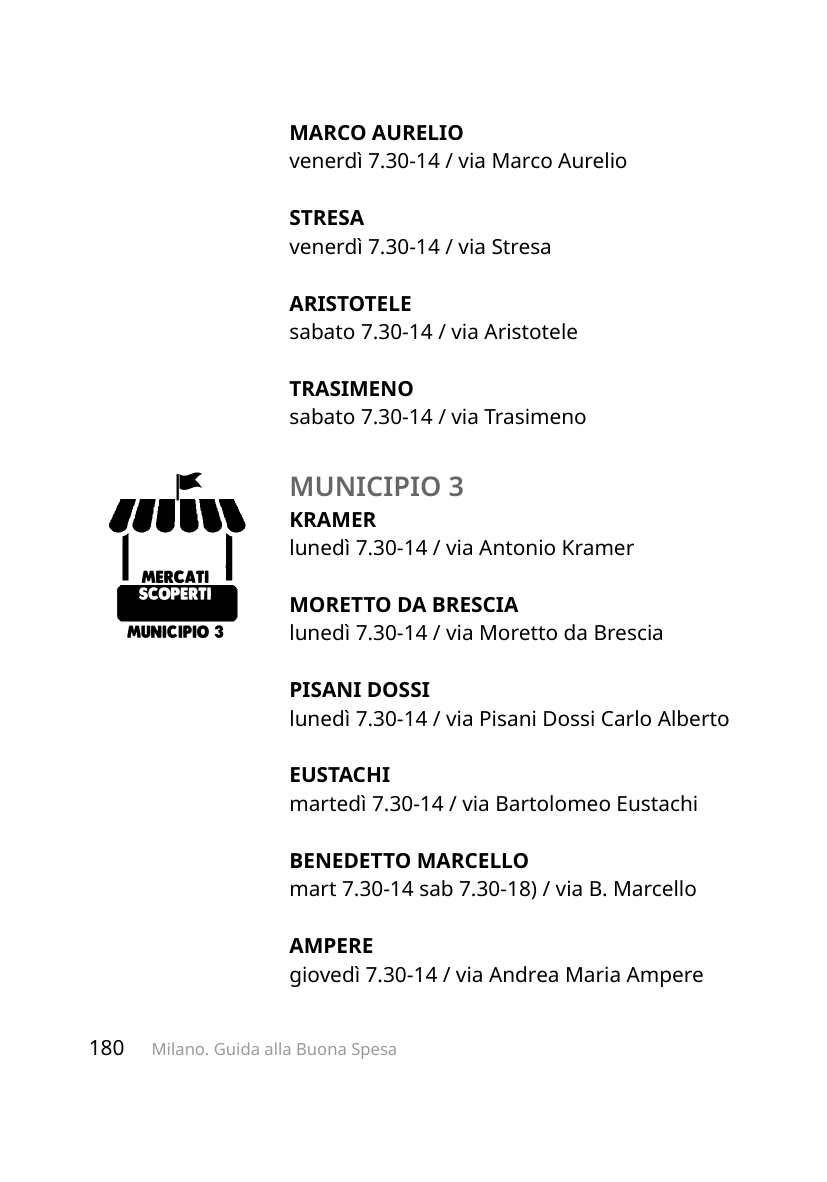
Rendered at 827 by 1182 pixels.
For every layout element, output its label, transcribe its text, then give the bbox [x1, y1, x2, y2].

picture [88, 467, 266, 645]
text STRESA [266, 203, 738, 232]
text ARISTOTELE [88, 289, 738, 317]
text BENEDETTO MARCELLO [88, 846, 738, 874]
text lunedì 7.30-14 / via Pisani Dossi Carlo Alberto [88, 704, 738, 732]
text venerdì 7.30-14 / via Stresa [266, 232, 738, 260]
text lunedì 7.30-14 / via Antonio Kramer [266, 533, 738, 562]
text EUSTACHI [88, 761, 738, 789]
text martedì 7.30-14 / via Bartolomeo Eustachi [88, 789, 738, 817]
text AMPERE [88, 931, 738, 960]
text giovedì 7.30-14 / via Andrea Maria Ampere [88, 960, 738, 988]
text lunedì 7.30-14 / via Moretto da Brescia [88, 618, 738, 647]
picture [88, 118, 266, 296]
text MARCO AURELIO [266, 118, 738, 147]
title MUNICIPIO 3 [266, 468, 738, 505]
text sabato 7.30-14 / via Trasimeno [88, 402, 738, 431]
text sabato 7.30-14 / via Aristotele [88, 317, 738, 346]
text PISANI DOSSI [88, 675, 738, 704]
text KRAMER [266, 505, 738, 533]
text venerdì 7.30-14 / via Marco Aurelio [266, 147, 738, 175]
text MORETTO DA BRESCIA [266, 590, 738, 618]
text TRASIMENO [88, 374, 738, 402]
text mart 7.30-14 sab 7.30-18) / via B. Marcello [88, 874, 738, 903]
